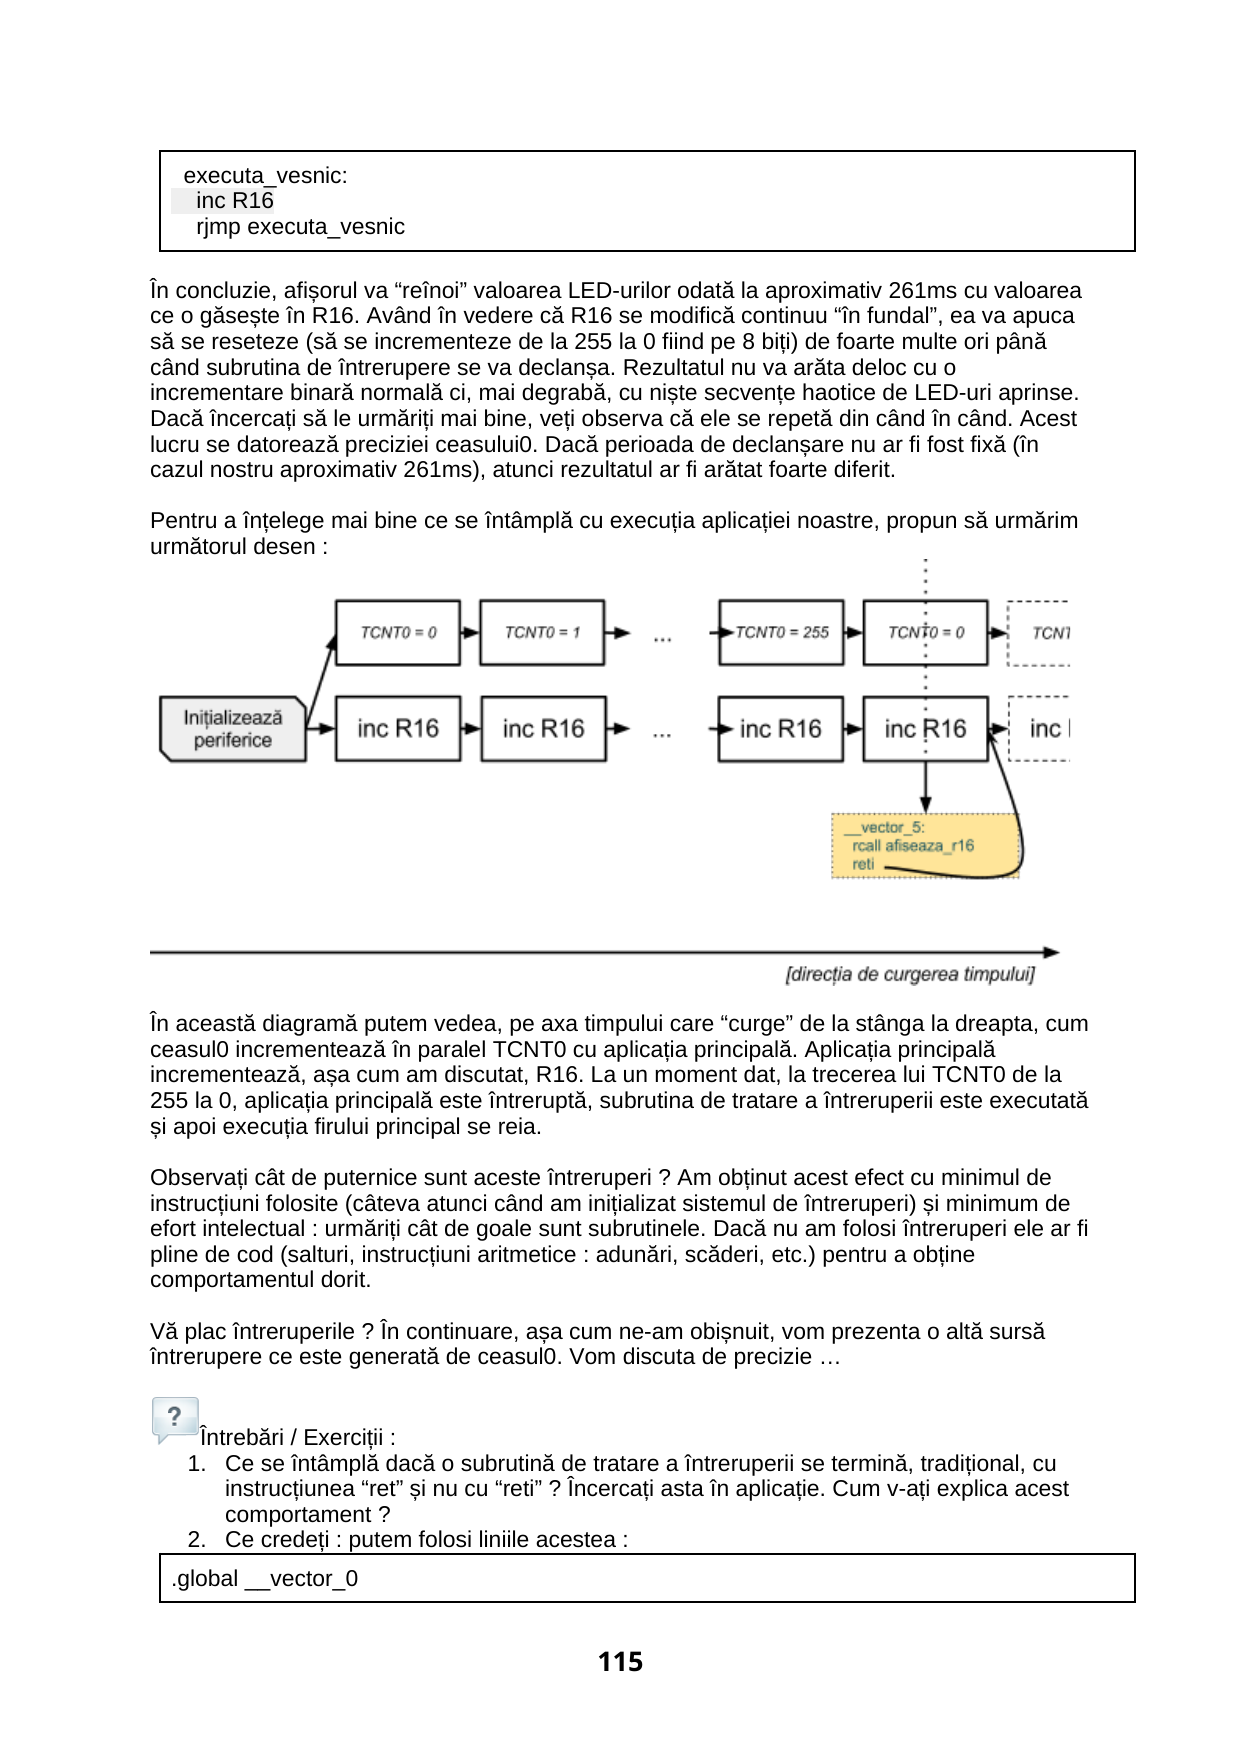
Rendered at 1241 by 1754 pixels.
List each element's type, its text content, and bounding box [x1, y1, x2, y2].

list Ce credeți : putem folosi liniile acestea : [187, 1527, 1091, 1553]
text Pentru a înțelege mai bine ce se întâmplă cu execuția aplicației noastre, propun să urmărim următorul desen : [150, 508, 1091, 559]
list Ce se întâmplă dacă o subrutină de tratare a întreruperii se termină, tradițional, cu instrucțiunea “ret” și nu cu “reti” ? Încercați asta în aplicație. Cum v-ați explica acest comportament ? [187, 1450, 1091, 1527]
table_header executa_vesnic: inc R16 rjmp executa_vesnic [161, 152, 1134, 250]
text În concluzie, afișorul va “reînoi” valoarea LED-urilor odată la aproximativ 261ms cu valoarea ce o găsește în R16. Având în vedere că R16 se modifică continuu “în fundal”, ea va apuca să se reseteze (să se incrementeze de la 255 la 0 fiind pe 8 biți) de foarte multe ori până când subrutina de întrerupere se va declanșa. Rezultatul nu va arăta deloc cu o incrementare binară normală ci, mai degrabă, cu niște secvențe haotice de LED-uri aprinse. Dacă încercați să le urmăriți mai bine, veți observa că ele se repetă din când în când. Acest lucru se datorează preciziei ceasului0. Dacă perioada de declanșare nu ar fi fost fixă (în cazul nostru aproximativ 261ms), atunci rezultatul ar fi arătat foarte diferit. [150, 277, 1091, 482]
text Observați cât de puternice sunt aceste întreruperi ? Am obținut acest efect cu minimul de instrucțiuni folosite (câteva atunci când am inițializat sistemul de întreruperi) și minimum de efort intelectual : urmăriți cât de goale sunt subrutinele. Dacă nu am folosi întreruperi ele ar fi pline de cod (salturi, instrucțiuni aritmetice : adunări, scăderi, etc.) pentru a obține comportamentul dorit. [150, 1165, 1091, 1293]
text Vă plac întreruperile ? În continuare, așa cum ne-am obișnuit, vom prezenta o altă sursă întrerupere ce este generată de ceasul0. Vom discuta de precizie … [150, 1318, 1091, 1370]
picture [150, 1395, 200, 1446]
text Întrebări / Exerciții : [150, 1421, 1091, 1450]
picture [150, 559, 1071, 986]
text În această diagramă putem vedea, pe axa timpului care “curge” de la stânga la dreapta, cum ceasul0 incrementează în paralel TCNT0 cu aplicația principală. Aplicația principală incrementează, așa cum am discutat, R16. La un moment dat, la trecerea lui TCNT0 de la 255 la 0, aplicația principală este întreruptă, subrutina de tratare a întreruperii este executată și apoi execuția firului principal se reia. [150, 1011, 1091, 1139]
table_header .global __vector_0 [161, 1555, 1134, 1601]
